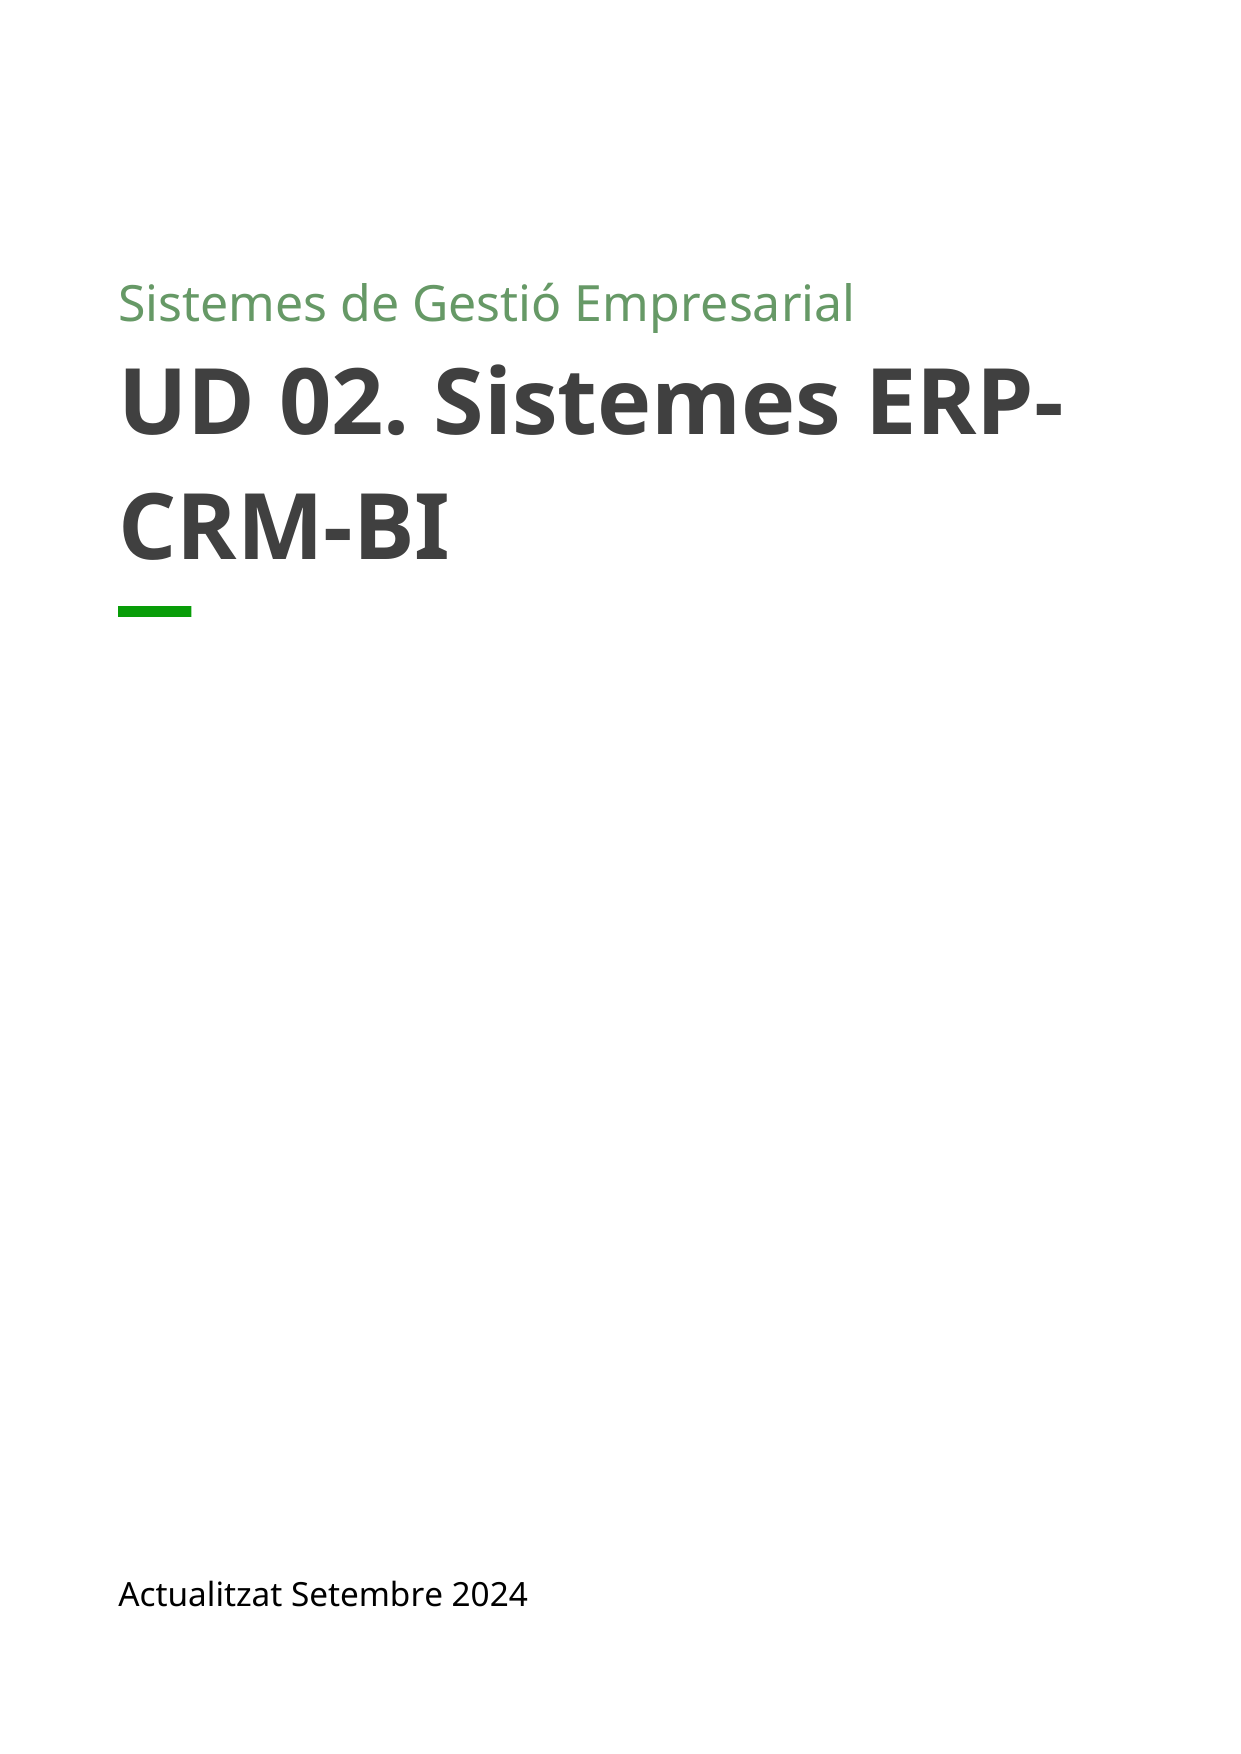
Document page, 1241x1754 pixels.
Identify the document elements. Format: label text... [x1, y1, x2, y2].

title Sistemes de Gestió Empresarial UD 02. Sistemes ERP-CRM-BI [118, 268, 1122, 586]
picture [118, 606, 192, 617]
text Actualitzat Setembre 2024 [118, 1571, 1122, 1616]
